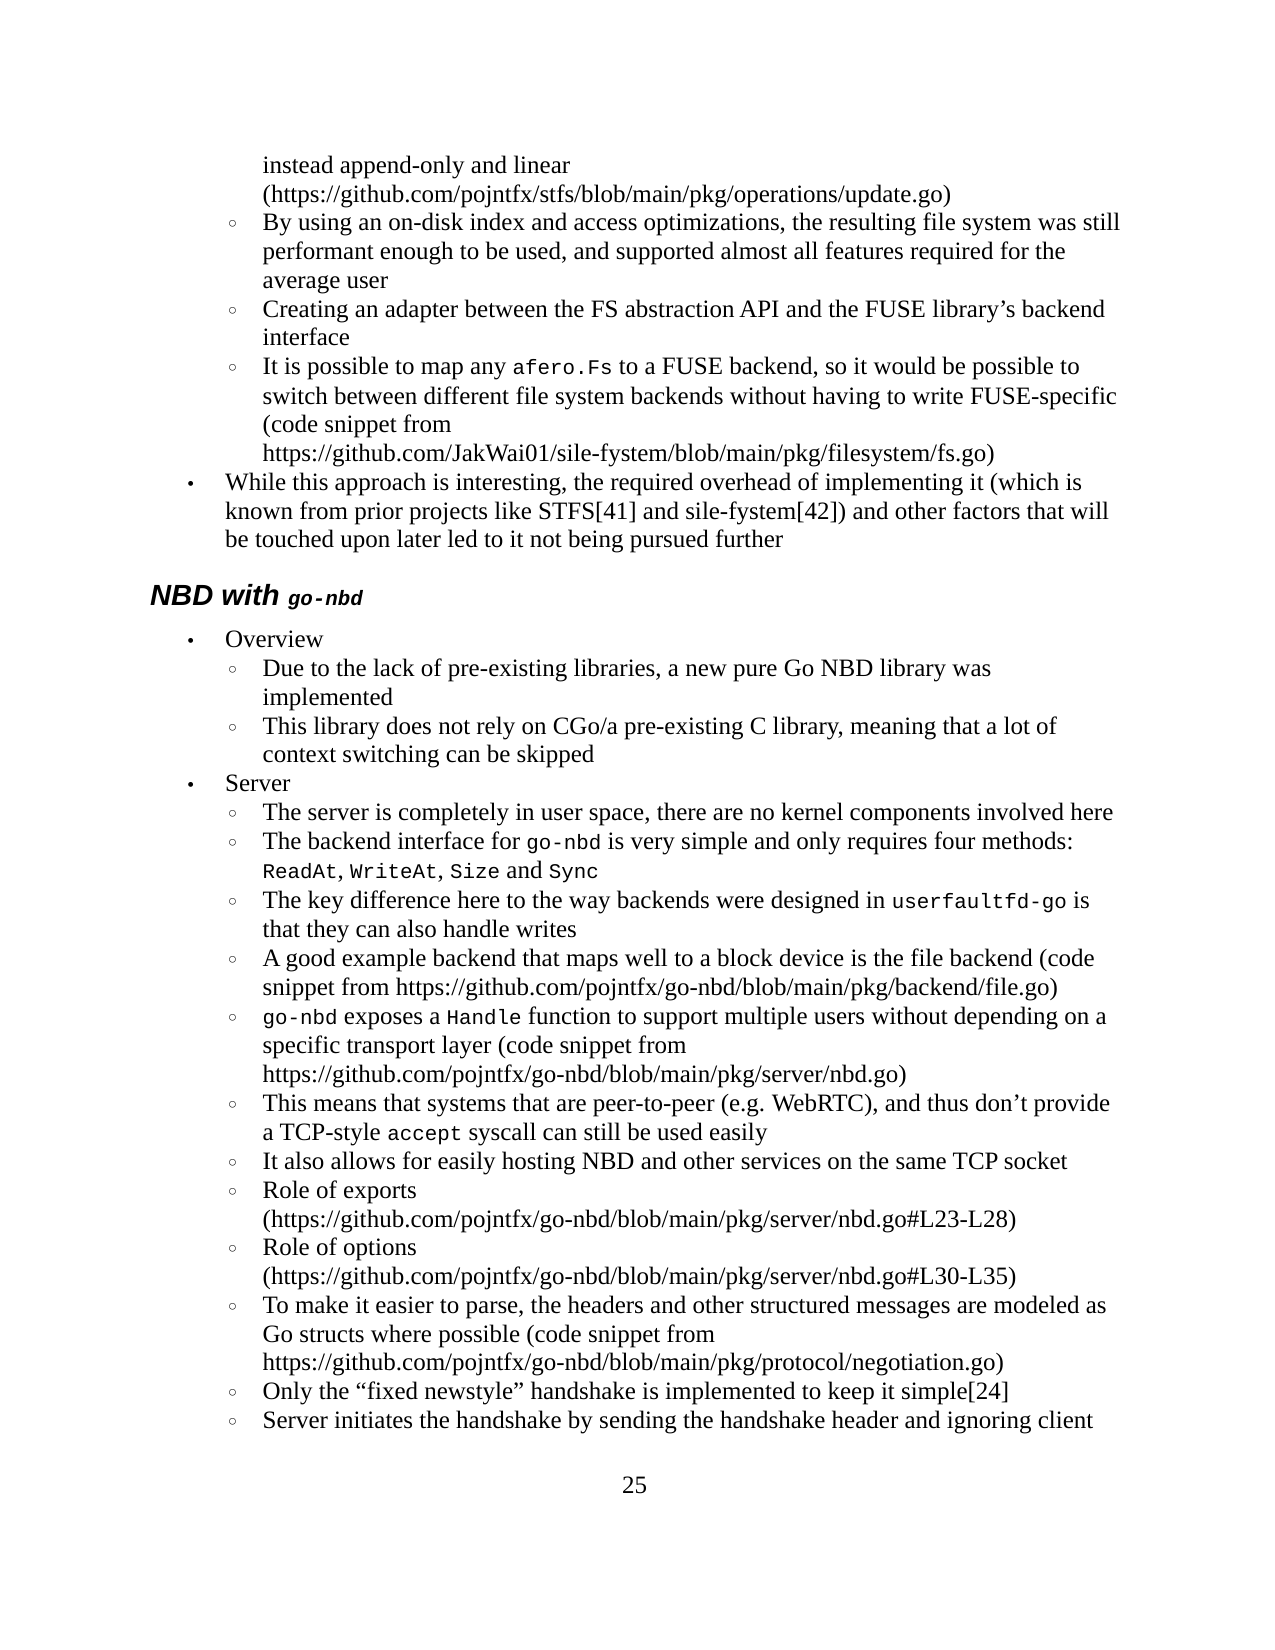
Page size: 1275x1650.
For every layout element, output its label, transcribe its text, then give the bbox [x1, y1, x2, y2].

list To make it easier to parse, the headers and other structured messages are modeled as Go structs where possible (code snippet from https://github.com/pojntfx/go-nbd/blob/main/pkg/protocol/negotiation.go) [225, 1290, 1125, 1376]
list go-nbd exposes a Handle function to support multiple users without depending on a specific transport layer (code snippet from https://github.com/pojntfx/go-nbd/blob/main/pkg/server/nbd.go) [225, 1001, 1125, 1088]
list While this approach is interesting, the required overhead of implementing it (which is known from prior projects like STFS[41] and sile-fystem[42]) and other factors that will be touched upon later led to it not being pursued further [187, 467, 1125, 553]
list This library does not rely on CGo/a pre-existing C library, meaning that a lot of context switching can be skipped [225, 711, 1125, 768]
list Role of options (https://github.com/pojntfx/go-nbd/blob/main/pkg/server/nbd.go#L30-L35) [225, 1232, 1125, 1290]
list Server initiates the handshake by sending the handshake header and ignoring client [225, 1405, 1125, 1434]
list This means that systems that are peer-to-peer (e.g. WebRTC), and thus don’t provide a TCP-style accept syscall can still be used easily [225, 1088, 1125, 1146]
list It also allows for easily hosting NBD and other services on the same TCP socket [225, 1146, 1125, 1175]
list Overview [187, 624, 1125, 653]
subtitle NBD with go-nbd [150, 578, 1125, 612]
list instead append-only and linear (https://github.com/pojntfx/stfs/blob/main/pkg/operations/update.go) [225, 150, 1125, 207]
list A good example backend that maps well to a block device is the file backend (code snippet from https://github.com/pojntfx/go-nbd/blob/main/pkg/backend/file.go) [225, 943, 1125, 1001]
list The key difference here to the way backends were designed in userfaultfd-go is that they can also handle writes [225, 885, 1125, 943]
list It is possible to map any afero.Fs to a FUSE backend, so it would be possible to switch between different file system backends without having to write FUSE-specific (code snippet from https://github.com/JakWai01/sile-fystem/blob/main/pkg/filesystem/fs.go) [225, 351, 1125, 467]
list Role of exports (https://github.com/pojntfx/go-nbd/blob/main/pkg/server/nbd.go#L23-L28) [225, 1175, 1125, 1232]
list Server [187, 768, 1125, 797]
list Due to the lack of pre-existing libraries, a new pure Go NBD library was implemented [225, 653, 1125, 711]
list By using an on-disk index and access optimizations, the resulting file system was still performant enough to be used, and supported almost all features required for the average user [225, 207, 1125, 294]
list The backend interface for go-nbd is very simple and only requires four methods: ReadAt, WriteAt, Size and Sync [225, 826, 1125, 885]
list The server is completely in user space, there are no kernel components involved here [225, 797, 1125, 826]
list Creating an adapter between the FS abstraction API and the FUSE library’s backend interface [225, 294, 1125, 351]
list Only the “fixed newstyle” handshake is implemented to keep it simple[24] [225, 1376, 1125, 1405]
